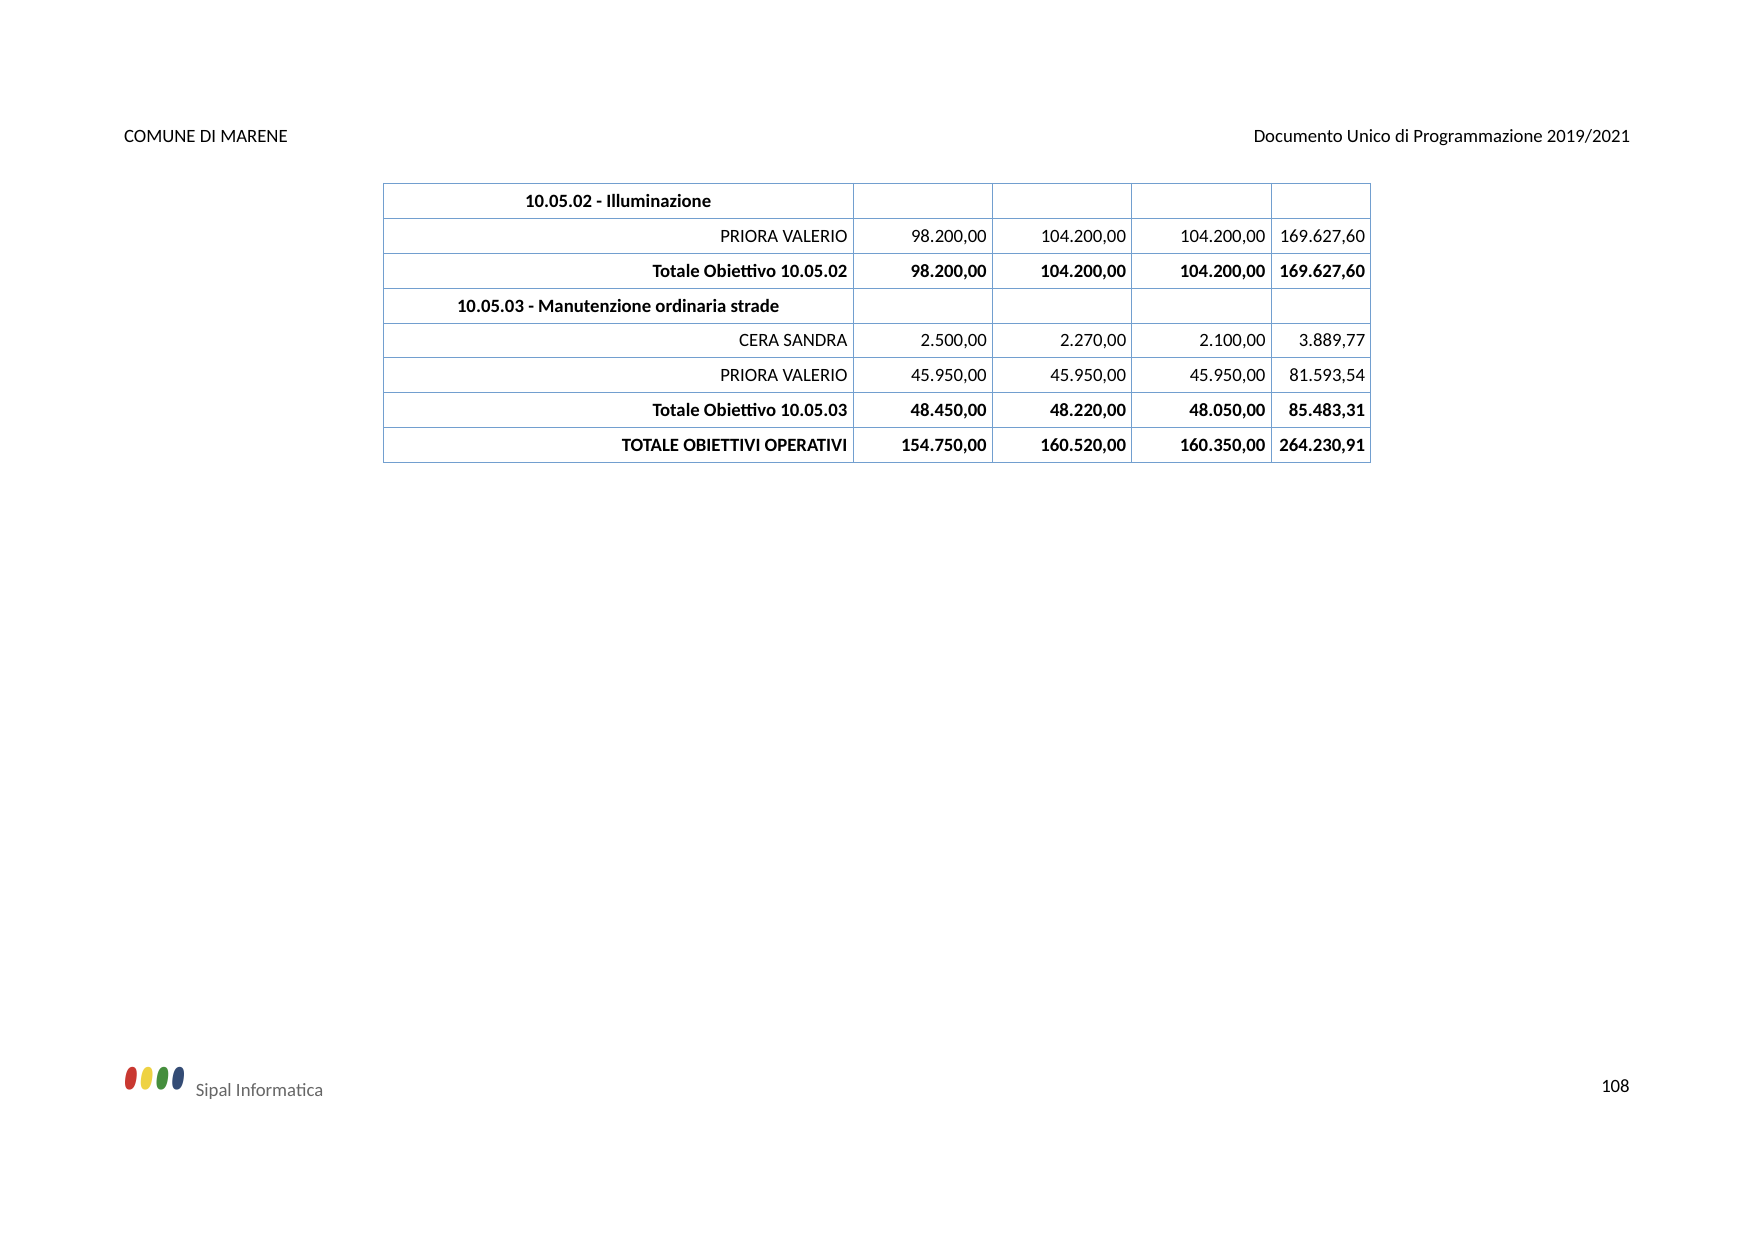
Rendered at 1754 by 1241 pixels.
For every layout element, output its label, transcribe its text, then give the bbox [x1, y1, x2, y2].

table_cell 81.593,54 [1272, 358, 1370, 392]
table_cell 98.200,00 [854, 254, 992, 287]
table_cell [993, 289, 1131, 322]
table_cell 2.500,00 [854, 324, 992, 357]
table_cell 10.05.03 - Manutenzione ordinaria strade [384, 289, 853, 322]
table_cell 264.230,91 [1272, 428, 1370, 462]
table_cell Totale Obiettivo 10.05.02 [384, 254, 853, 287]
table_cell 45.950,00 [854, 358, 992, 392]
table_cell PRIORA VALERIO [384, 219, 853, 253]
table_cell 104.200,00 [1132, 219, 1271, 253]
table_cell 104.200,00 [993, 219, 1131, 253]
table_cell [993, 184, 1131, 218]
table_cell TOTALE OBIETTIVI OPERATIVI [384, 428, 853, 462]
table_cell 104.200,00 [1132, 254, 1271, 287]
table_cell 45.950,00 [993, 358, 1131, 392]
table_cell 48.450,00 [854, 393, 992, 427]
table_cell 169.627,60 [1272, 219, 1370, 253]
table_cell [1272, 184, 1370, 218]
table_cell [854, 184, 992, 218]
table_cell 85.483,31 [1272, 393, 1370, 427]
table_cell 98.200,00 [854, 219, 992, 253]
table_cell CERA SANDRA [384, 324, 853, 357]
table_cell [1272, 289, 1370, 322]
table_cell 2.100,00 [1132, 324, 1271, 357]
table_cell [118, 177, 1636, 468]
table_cell 2.270,00 [993, 324, 1131, 357]
table_cell [1132, 289, 1271, 322]
table_cell 169.627,60 [1272, 254, 1370, 287]
table_cell 154.750,00 [854, 428, 992, 462]
table_cell 45.950,00 [1132, 358, 1271, 392]
table_cell 3.889,77 [1272, 324, 1370, 357]
table_cell Totale Obiettivo 10.05.03 [384, 393, 853, 427]
table_cell 160.520,00 [993, 428, 1131, 462]
table_cell [854, 289, 992, 322]
table_cell [1132, 184, 1271, 218]
table_cell 160.350,00 [1132, 428, 1271, 462]
table_cell 48.050,00 [1132, 393, 1271, 427]
table_cell 104.200,00 [993, 254, 1131, 287]
table_cell 10.05.02 - Illuminazione [384, 184, 853, 218]
table_cell 48.220,00 [993, 393, 1131, 427]
table_cell PRIORA VALERIO [384, 358, 853, 392]
